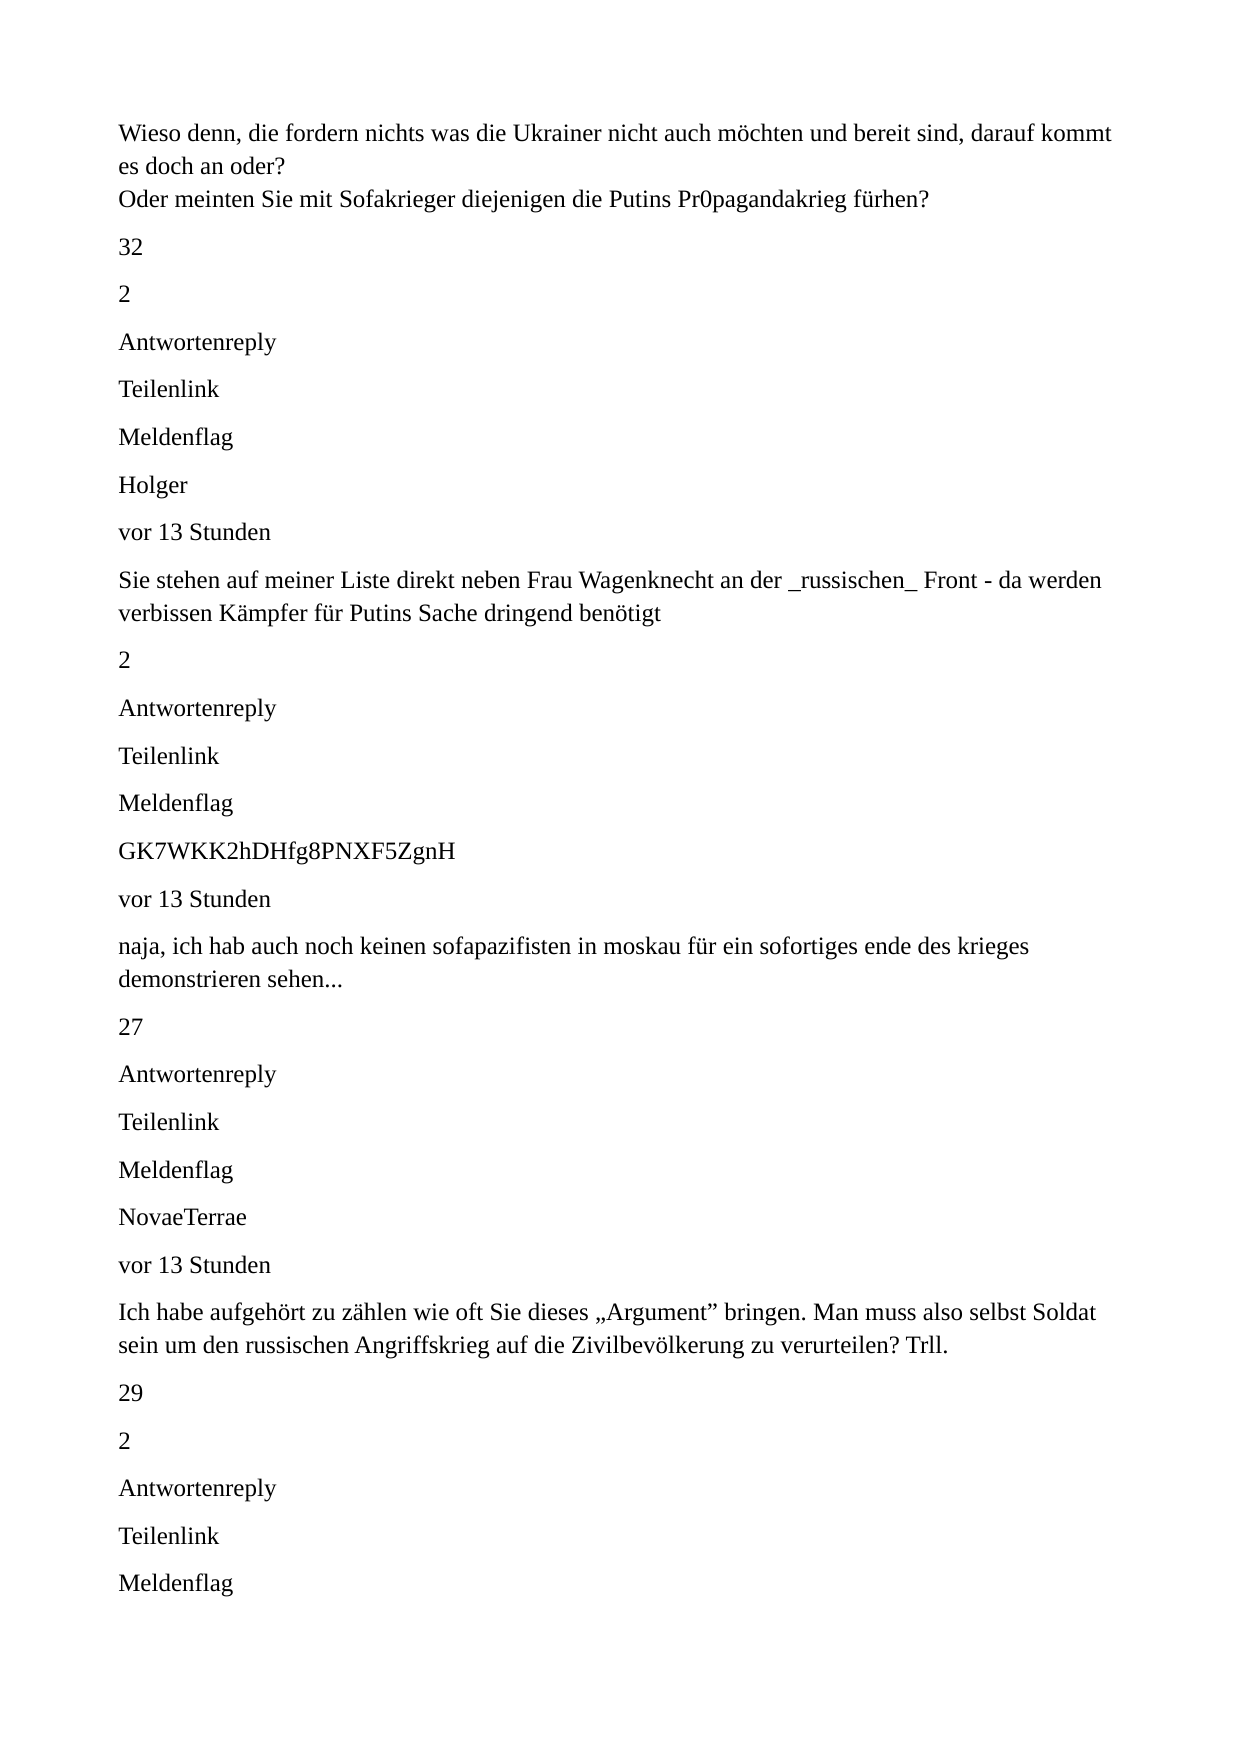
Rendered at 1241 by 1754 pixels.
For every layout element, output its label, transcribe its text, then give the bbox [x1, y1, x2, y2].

text Teilenlink [118, 741, 1122, 769]
text Antwortenreply [118, 693, 1122, 722]
text Antwortenreply [118, 327, 1122, 356]
text 29 [118, 1378, 1122, 1407]
text vor 13 Stunden [118, 1250, 1122, 1279]
text 2 [118, 279, 1122, 308]
text 2 [118, 1426, 1122, 1454]
text Meldenflag [118, 1155, 1122, 1183]
text Holger [118, 470, 1122, 498]
text Meldenflag [118, 422, 1122, 451]
text Teilenlink [118, 374, 1122, 403]
text vor 13 Stunden [118, 517, 1122, 546]
text Meldenflag [118, 1568, 1122, 1597]
text Sie stehen auf meiner Liste direkt neben Frau Wagenknecht an der _russischen_ Front - da werden verbissen Kämpfer für Putins Sache dringend benötigt [118, 565, 1122, 627]
text 32 [118, 232, 1122, 261]
text Ich habe aufgehört zu zählen wie oft Sie dieses „Argument” bringen. Man muss also selbst Soldat sein um den russischen Angriffskrieg auf die Zivilbevölkerung zu verurteilen? Trll. [118, 1297, 1122, 1359]
text Antwortenreply [118, 1059, 1122, 1088]
text Wieso denn, die fordern nichts was die Ukrainer nicht auch möchten und bereit sind, darauf kommt es doch an oder? Oder meinten Sie mit Sofakrieger diejenigen die Putins Pr0pagandakrieg fürhen? [118, 118, 1122, 213]
text NovaeTerrae [118, 1202, 1122, 1231]
text Teilenlink [118, 1107, 1122, 1136]
text naja, ich hab auch noch keinen sofapazifisten in moskau für ein sofortiges ende des krieges demonstrieren sehen... [118, 931, 1122, 993]
text Antwortenreply [118, 1473, 1122, 1502]
text vor 13 Stunden [118, 884, 1122, 912]
text 2 [118, 646, 1122, 674]
text 27 [118, 1012, 1122, 1041]
text GK7WKK2hDHfg8PNXF5ZgnH [118, 836, 1122, 865]
text Meldenflag [118, 788, 1122, 817]
text Teilenlink [118, 1521, 1122, 1550]
